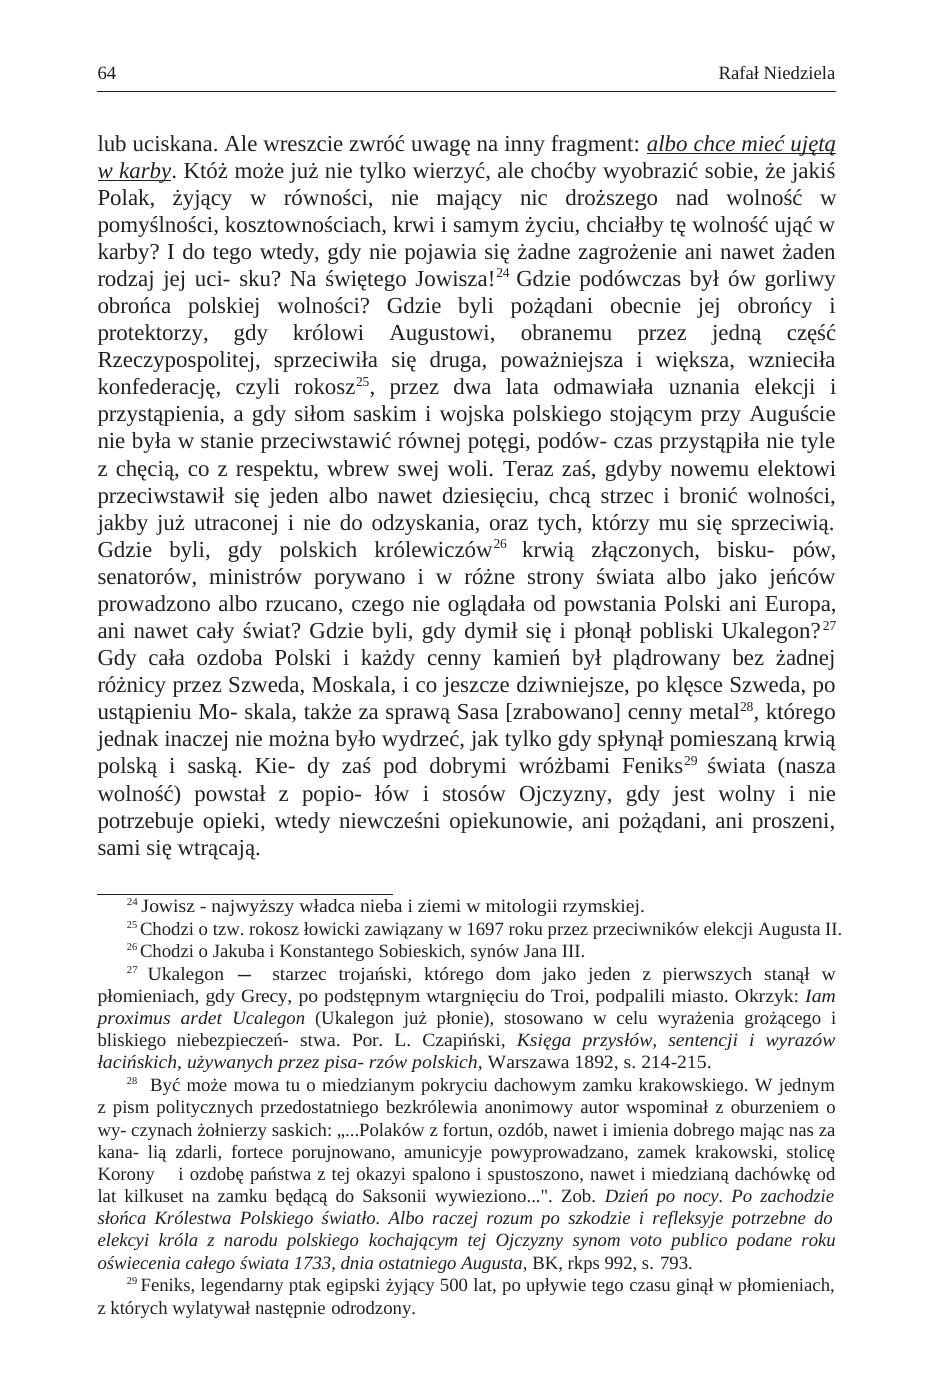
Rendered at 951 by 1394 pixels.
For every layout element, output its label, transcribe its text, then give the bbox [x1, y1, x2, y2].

text 25 Chodzi o tzw. rokosz łowicki zawiązany w 1697 roku przez przeciwników elekcji Augusta II. [127, 918, 914, 939]
text 28 Być może mowa tu o miedzianym pokryciu dachowym zamku krakowskiego. W jednym z pism politycznych przedostatniego bezkrólewia anonimowy autor wspominał z oburzeniem o wy- czynach żołnierzy saskich: „...Polaków z fortun, ozdób, nawet i imienia dobrego mając nas za kana- lią zdarli, fortece porujnowano, amunicyje powyprowadzano, zamek krakowski, stolicę Korony i ozdobę państwa z tej okazyi spalono i spustoszono, nawet i miedzianą dachówkę od lat kilkuset na zamku będącą do Saksonii wywieziono...". Zob. Dzień po nocy. Po zachodzie słońca Królestwa Polskiego światło. Albo raczej rozum po szkodzie i refleksyje potrzebne do elekcyi króla z narodu polskiego kochającym tej Ojczyzny synom voto publico podane roku oświecenia całego świata 1733, dnia ostatniego Augusta, BK, rkps 992, s. 793. [97, 1074, 836, 1273]
text 27 Ukalegon - starzec trojański, którego dom jako jeden z pierwszych stanął w płomieniach, gdy Grecy, po podstępnym wtargnięciu do Troi, podpalili miasto. Okrzyk: Iam proximus ardet Ucalegon (Ukalegon już płonie), stosowano w celu wyrażenia grożącego i bliskiego niebezpieczeń- stwa. Por. L. Czapiński, Księga przysłów, sentencji i wyrazów łacińskich, używanych przez pisa- rzów polskich, Warszawa 1892, s. 214-215. [97, 963, 836, 1073]
text lub uciskana. Ale wreszcie zwróć uwagę na inny fragment: albo chce mieć ujętą w karby. Któż może już nie tylko wierzyć, ale choćby wyobrazić sobie, że jakiś Polak, żyjący w równości, nie mający nic droższego nad wolność w pomyślności, kosztownościach, krwi i samym życiu, chciałby tę wolność ująć w karby? I do tego wtedy, gdy nie pojawia się żadne zagrożenie ani nawet żaden rodzaj jej uci- sku? Na świętego Jowisza!24 Gdzie podówczas był ów gorliwy obrońca polskiej wolności? Gdzie byli pożądani obecnie jej obrońcy i protektorzy, gdy królowi Augustowi, obranemu przez jedną część Rzeczypospolitej, sprzeciwiła się druga, poważniejsza i większa, wznieciła konfederację, czyli rokosz25, przez dwa lata odmawiała uznania elekcji i przystąpienia, a gdy siłom saskim i wojska polskiego stojącym przy Auguście nie była w stanie przeciwstawić równej potęgi, podów- czas przystąpiła nie tyle z chęcią, co z respektu, wbrew swej woli. Teraz zaś, gdyby nowemu elektowi przeciwstawił się jeden albo nawet dziesięciu, chcą strzec i bronić wolności, jakby już utraconej i nie do odzyskania, oraz tych, którzy mu się sprzeciwią. Gdzie byli, gdy polskich królewiczów26 krwią złączonych, bisku- pów, senatorów, ministrów porywano i w różne strony świata albo jako jeńców prowadzono albo rzucano, czego nie oglądała od powstania Polski ani Europa, ani nawet cały świat? Gdzie byli, gdy dymił się i płonął pobliski Ukalegon?27 Gdy cała ozdoba Polski i każdy cenny kamień był plądrowany bez żadnej różnicy przez Szweda, Moskala, i co jeszcze dziwniejsze, po klęsce Szweda, po ustąpieniu Mo- skala, także za sprawą Sasa [zrabowano] cenny metal28, którego jednak inaczej nie można było wydrzeć, jak tylko gdy spłynął pomieszaną krwią polską i saską. Kie- dy zaś pod dobrymi wróżbami Feniks29 świata (nasza wolność) powstał z popio- łów i stosów Ojczyzny, gdy jest wolny i nie potrzebuje opieki, wtedy niewcześni opiekunowie, ani pożądani, ani proszeni, sami się wtrącają. [97, 129, 836, 860]
text 26 Chodzi o Jakuba i Konstantego Sobieskich, synów Jana III. [127, 940, 914, 962]
text 24 Jowisz - najwyższy władca nieba i ziemi w mitologii rzymskiej. [127, 890, 914, 917]
text 29 Feniks, legendarny ptak egipski żyjący 500 lat, po upływie tego czasu ginął w płomieniach, z których wylatywał następnie odrodzony. [97, 1274, 836, 1318]
